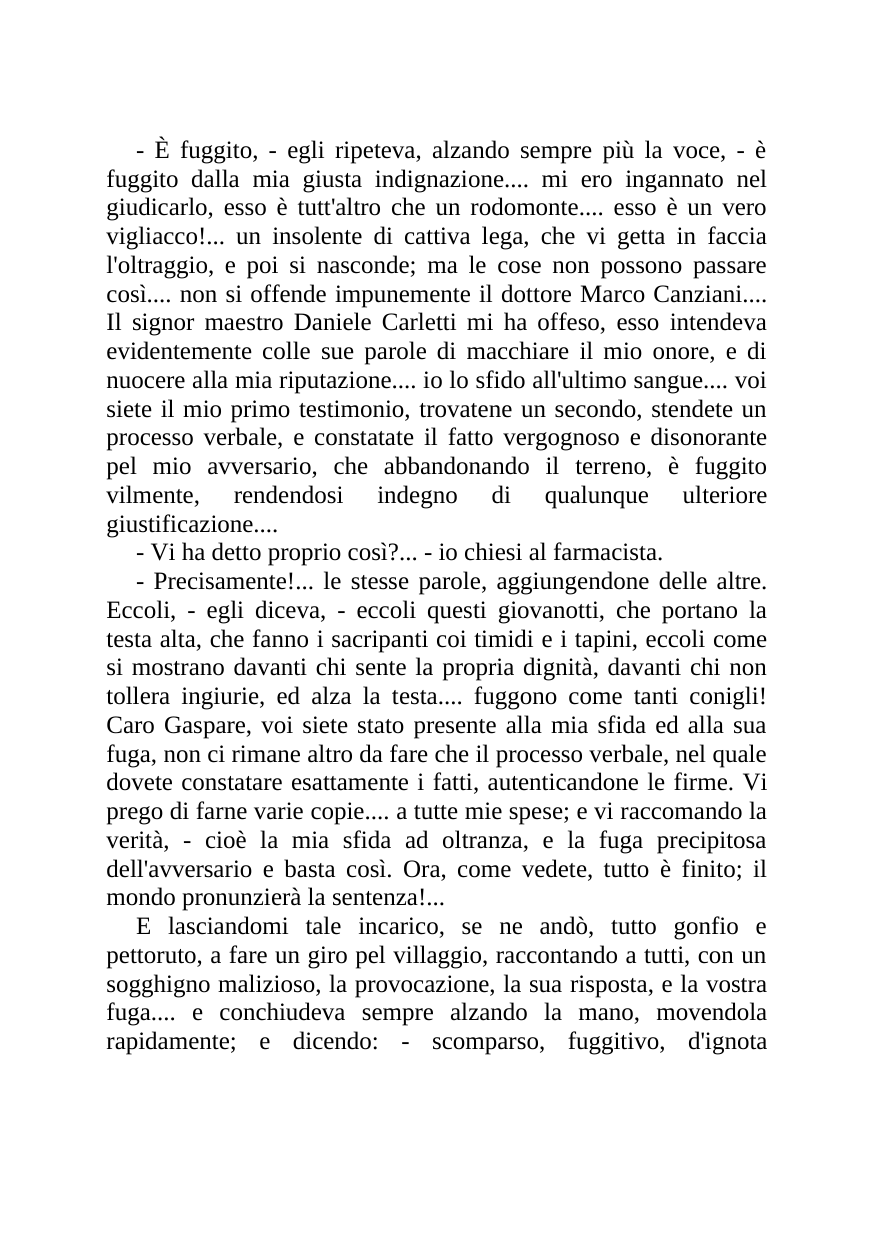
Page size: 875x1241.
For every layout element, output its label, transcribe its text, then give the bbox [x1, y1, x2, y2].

text - È fuggito, - egli ripeteva, alzando sempre più la voce, - è fuggito dalla mia giusta indignazione.... mi ero ingannato nel giudicarlo, esso è tutt'altro che un rodomonte.... esso è un vero vigliacco!... un insolente di cattiva lega, che vi getta in faccia l'oltraggio, e poi si nasconde; ma le cose non possono passare così.... non si offende impunemente il dottore Marco Canziani.... Il signor maestro Daniele Carletti mi ha offeso, esso intendeva evidentemente colle sue parole di macchiare il mio onore, e di nuocere alla mia riputazione.... io lo sfido all'ultimo sangue.... voi siete il mio primo testimonio, trovatene un secondo, stendete un processo verbale, e constatate il fatto vergognoso e disonorante pel mio avversario, che abbandonando il terreno, è fuggito vilmente, rendendosi indegno di qualunque ulteriore giustificazione.... [106, 135, 768, 537]
text - Vi ha detto proprio così?... - io chiesi al farmacista. [106, 537, 768, 566]
text E lasciandomi tale incarico, se ne andò, tutto gonfio e pettoruto, a fare un giro pel villaggio, raccontando a tutti, con un sogghigno malizioso, la provocazione, la sua risposta, e la vostra fuga.... e conchiudeva sempre alzando la mano, movendola rapidamente; e dicendo: - scomparso, fuggitivo, d'ignota [106, 911, 768, 1055]
text - Precisamente!... le stesse parole, aggiungendone delle altre. Eccoli, - egli diceva, - eccoli questi giovanotti, che portano la testa alta, che fanno i sacripanti coi timidi e i tapini, eccoli come si mostrano davanti chi sente la propria dignità, davanti chi non tollera ingiurie, ed alza la testa.... fuggono come tanti conigli! Caro Gaspare, voi siete stato presente alla mia sfida ed alla sua fuga, non ci rimane altro da fare che il processo verbale, nel quale dovete constatare esattamente i fatti, autenticandone le firme. Vi prego di farne varie copie.... a tutte mie spese; e vi raccomando la verità, - cioè la mia sfida ad oltranza, e la fuga precipitosa dell'avversario e basta così. Ora, come vedete, tutto è finito; il mondo pronunzierà la sentenza!... [106, 566, 768, 911]
